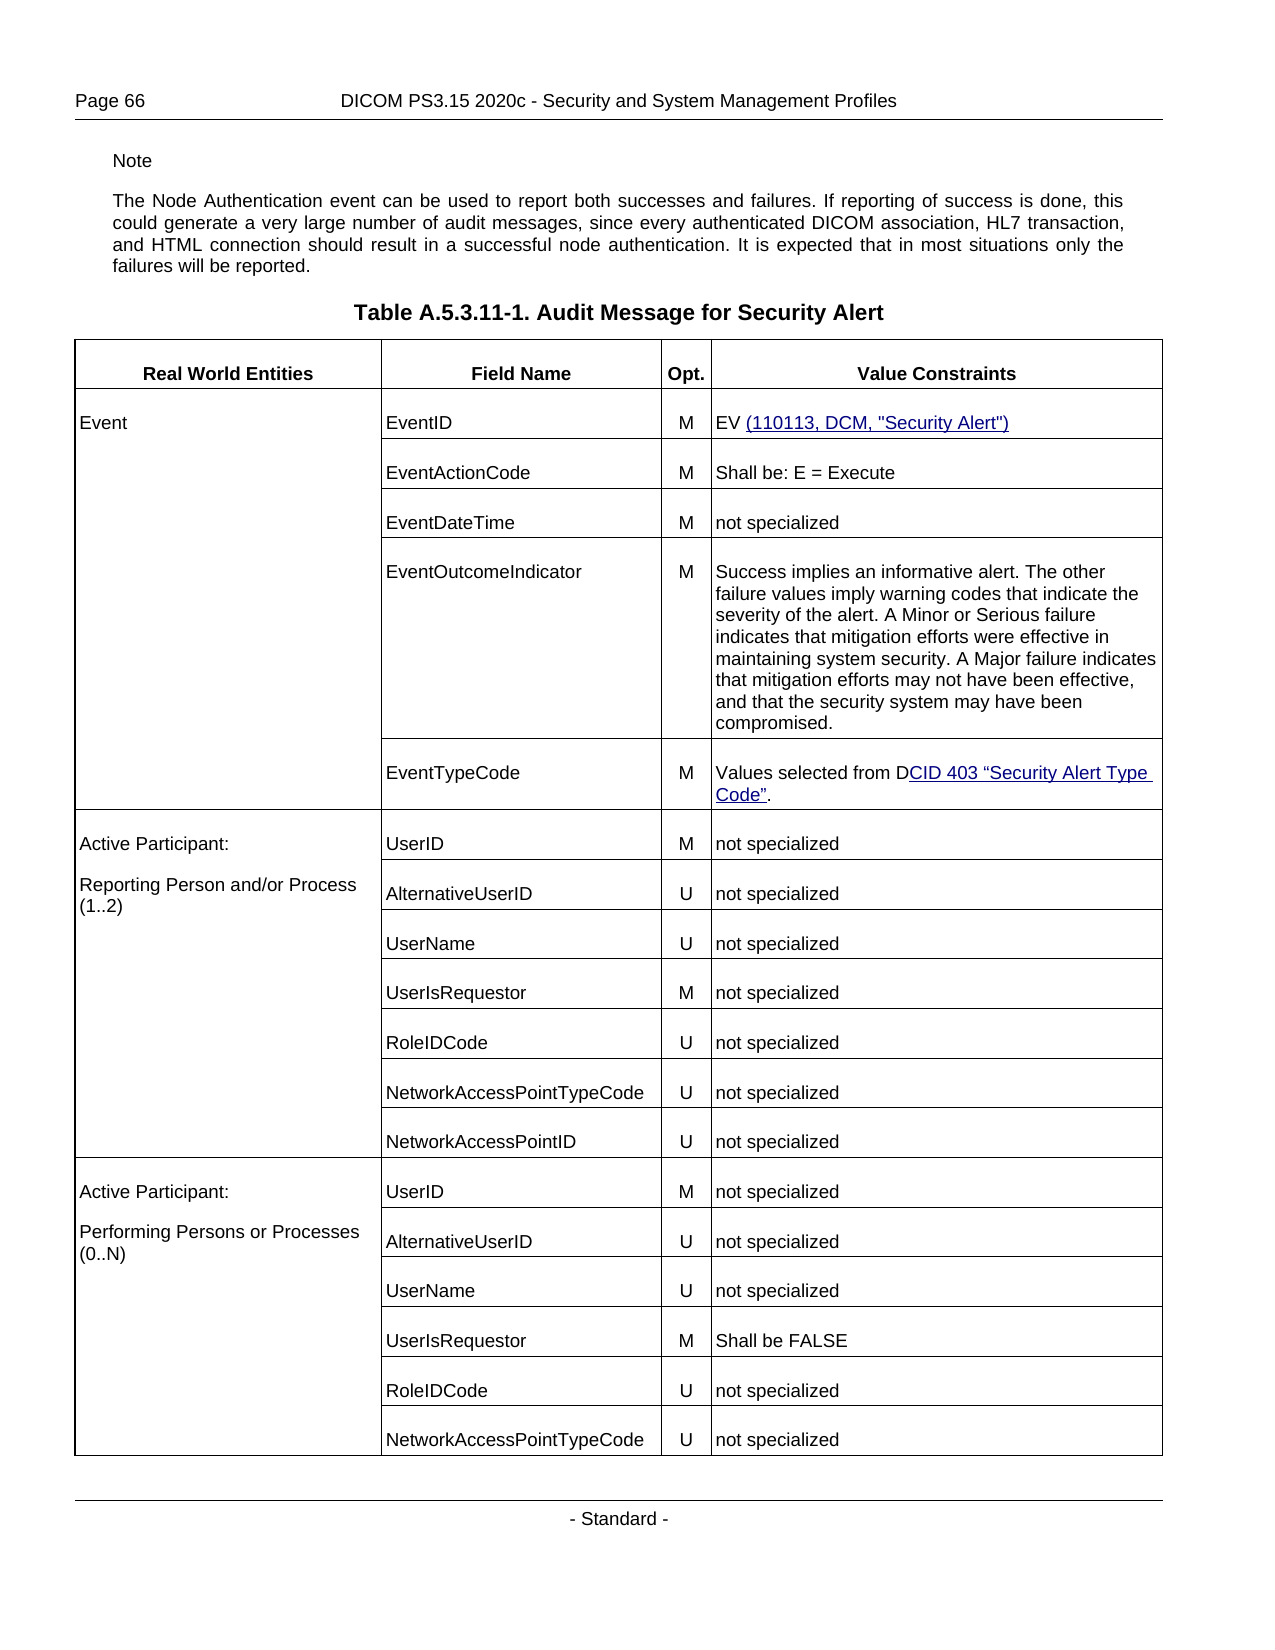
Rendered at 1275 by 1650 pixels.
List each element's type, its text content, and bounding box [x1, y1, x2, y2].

table_header Value Constraints [712, 340, 1162, 388]
table_cell EV (110113, DCM, "Security Alert") [712, 389, 1162, 438]
table_cell not specialized [712, 1208, 1162, 1256]
table_cell not specialized [712, 489, 1162, 537]
table_cell EventOutcomeIndicator [382, 538, 661, 738]
table_cell AlternativeUserID [382, 1208, 661, 1256]
table_cell not specialized [712, 810, 1162, 859]
table_cell U [662, 1108, 711, 1157]
table_cell UserIsRequestor [382, 1307, 661, 1356]
table_cell not specialized [712, 1059, 1162, 1107]
table_cell U [662, 910, 711, 958]
table_cell not specialized [712, 1009, 1162, 1057]
table_cell RoleIDCode [382, 1357, 661, 1405]
table_cell not specialized [712, 1257, 1162, 1306]
table_cell U [662, 1059, 711, 1107]
text Table A.5.3.11-1. Audit Message for Security Alert [75, 299, 1162, 325]
table_cell RoleIDCode [382, 1009, 661, 1057]
table_header Opt. [662, 340, 711, 388]
table_cell EventID [382, 389, 661, 438]
table_cell M [662, 489, 711, 537]
table_cell Values selected from DCID 403 “Security Alert Type Code”. [712, 739, 1162, 809]
table_cell not specialized [712, 1108, 1162, 1157]
table_cell M [662, 538, 711, 738]
table_cell Event [76, 389, 381, 809]
table_cell not specialized [712, 910, 1162, 958]
table_cell U [662, 1357, 711, 1405]
table_cell M [662, 1307, 711, 1356]
table_cell NetworkAccessPointTypeCode [382, 1059, 661, 1107]
table_cell M [662, 959, 711, 1008]
table_cell U [662, 1406, 711, 1455]
table_cell M [662, 389, 711, 438]
table_cell Shall be FALSE [712, 1307, 1162, 1356]
table_cell NetworkAccessPointID [382, 1108, 661, 1157]
table_cell Success implies an informative alert. The other failure values imply warning codes that indicate the severity of the alert. A Minor or Serious failure indicates that mitigation efforts were effective in maintaining system security. A Major failure indicates that mitigation efforts may not have been effective, and that the security system may have been compromised. [712, 538, 1162, 738]
table_cell M [662, 439, 711, 487]
table_cell Shall be: E = Execute [712, 439, 1162, 487]
table_cell UserName [382, 1257, 661, 1306]
table_cell U [662, 1009, 711, 1057]
table_cell M [662, 1158, 711, 1207]
table_cell Active Participant: Reporting Person and/or Process (1..2) [76, 810, 381, 1157]
table_cell AlternativeUserID [382, 860, 661, 908]
text Note [112, 150, 1125, 172]
table_cell not specialized [712, 959, 1162, 1008]
table_cell Active Participant: Performing Persons or Processes (0..N) [76, 1158, 381, 1455]
table_cell UserID [382, 1158, 661, 1207]
table_header Field Name [382, 340, 661, 388]
table_cell not specialized [712, 1406, 1162, 1455]
table_cell not specialized [712, 1158, 1162, 1207]
table_cell M [662, 810, 711, 859]
table_cell not specialized [712, 860, 1162, 908]
table_cell UserID [382, 810, 661, 859]
table_cell UserIsRequestor [382, 959, 661, 1008]
table_cell UserName [382, 910, 661, 958]
text The Node Authentication event can be used to report both successes and failures. If reporting of success is done, this could generate a very large number of audit messages, since every authenticated DICOM association, HL7 transaction, and HTML connection should result in a successful node authentication. It is expected that in most situations only the failures will be reported. [112, 190, 1125, 277]
table_cell EventTypeCode [382, 739, 661, 809]
table_cell EventDateTime [382, 489, 661, 537]
table_cell EventActionCode [382, 439, 661, 487]
table_cell U [662, 1208, 711, 1256]
table_cell not specialized [712, 1357, 1162, 1405]
table_header Real World Entities [76, 340, 381, 388]
table_cell U [662, 1257, 711, 1306]
table_cell NetworkAccessPointTypeCode [382, 1406, 661, 1455]
table_cell U [662, 860, 711, 908]
table_cell M [662, 739, 711, 809]
